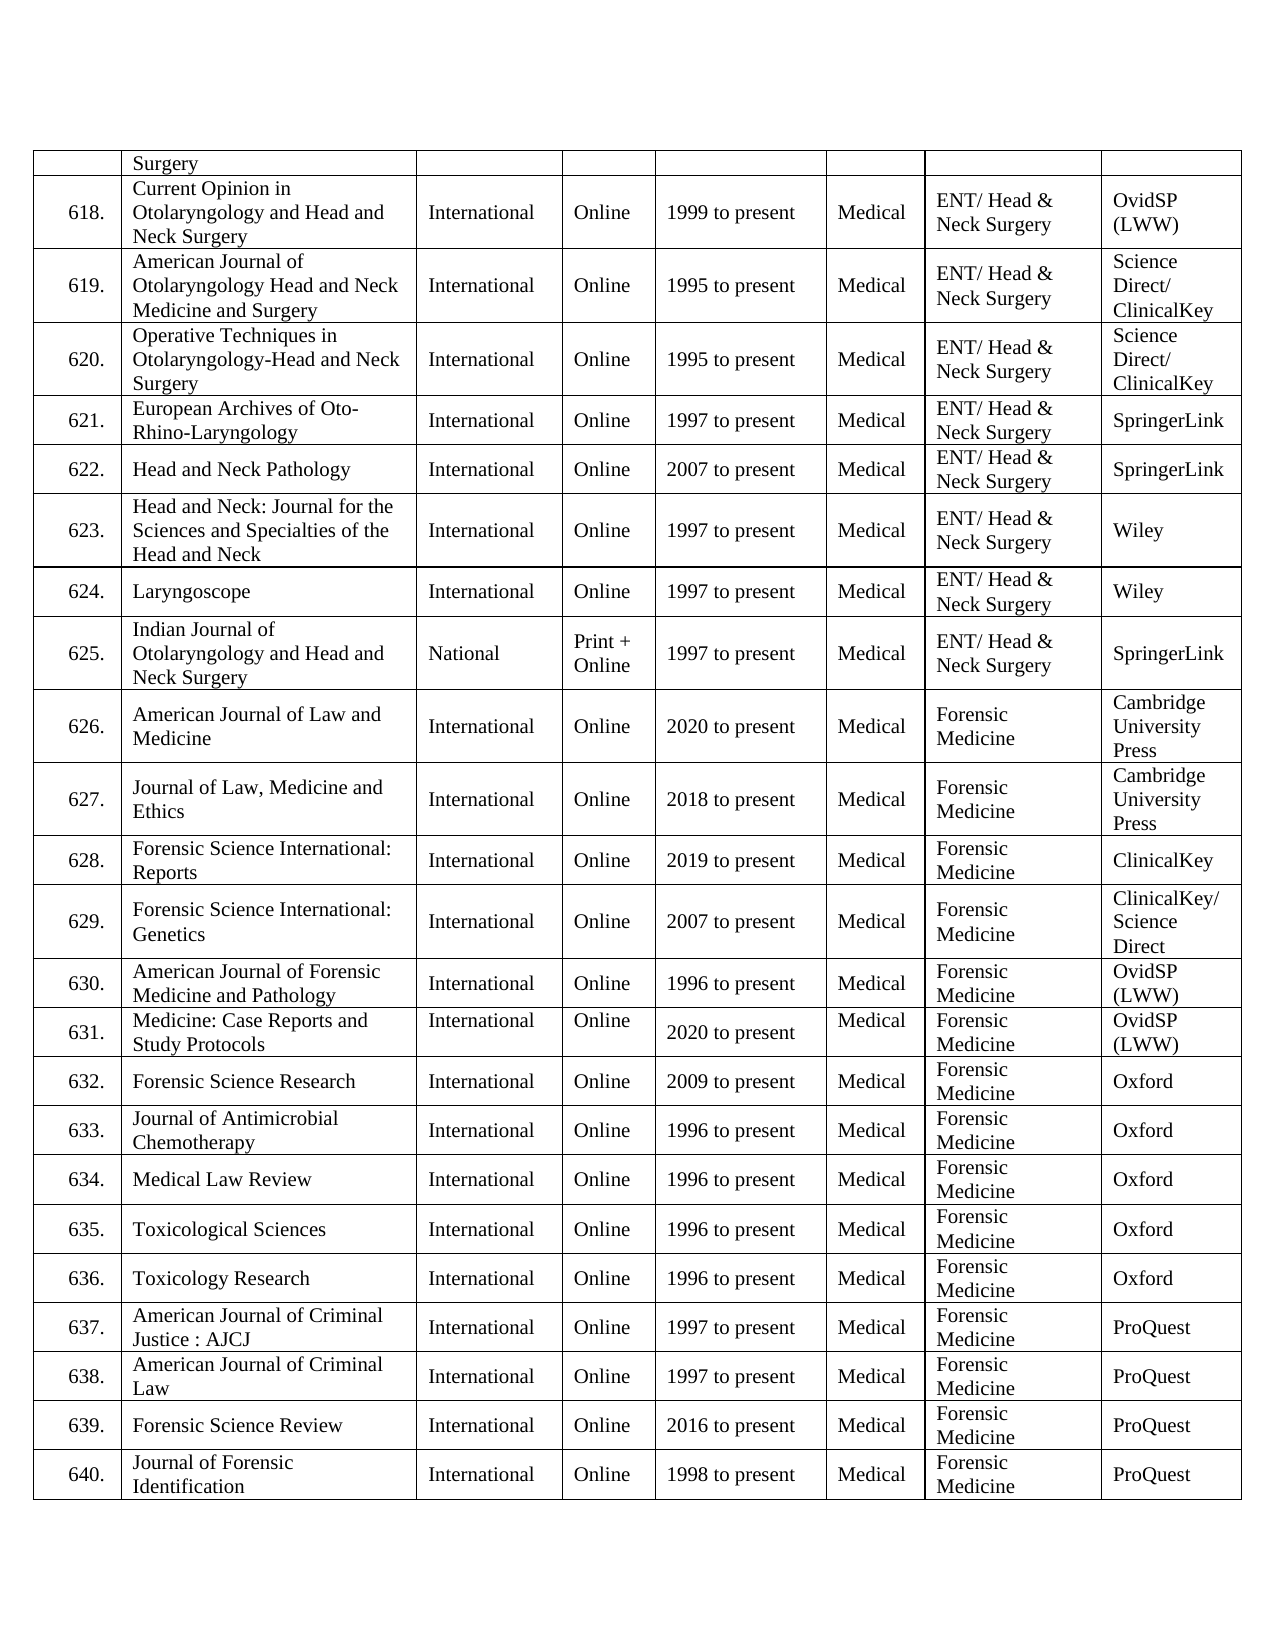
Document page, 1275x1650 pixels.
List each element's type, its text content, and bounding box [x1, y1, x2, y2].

table_cell International [417, 1450, 562, 1498]
table_cell Operative Techniques in Otolaryngology-Head and Neck Surgery [122, 323, 416, 395]
table_cell International [417, 1254, 562, 1302]
table_cell Science Direct/ ClinicalKey [1102, 323, 1241, 395]
table_cell [34, 1205, 121, 1253]
table_cell ENT/ Head & Neck Surgery [926, 568, 1101, 616]
table_cell 2007 to present [656, 885, 826, 958]
table_cell Toxicological Sciences [122, 1205, 416, 1253]
table_cell 1995 to present [656, 323, 826, 395]
table_cell [1102, 151, 1241, 175]
table_cell ENT/ Head & Neck Surgery [926, 445, 1101, 493]
table_cell [34, 1450, 121, 1498]
table_cell 1999 to present [656, 176, 826, 248]
table_cell [34, 959, 121, 1007]
table_cell American Journal of Criminal Justice : AJCJ [122, 1303, 416, 1351]
table_cell 1996 to present [656, 1205, 826, 1253]
table_cell Medical [827, 959, 924, 1007]
table_cell Online [563, 1008, 655, 1056]
table_cell ENT/ Head & Neck Surgery [926, 396, 1101, 444]
table_cell Forensic Medicine [926, 1401, 1101, 1449]
table_cell International [417, 885, 562, 958]
table_cell Online [563, 494, 655, 566]
table_cell Forensic Medicine [926, 836, 1101, 884]
table_cell Forensic Medicine [926, 1008, 1101, 1056]
table_cell Indian Journal of Otolaryngology and Head and Neck Surgery [122, 617, 416, 689]
table_cell Online [563, 568, 655, 616]
table_cell Online [563, 1303, 655, 1351]
table_cell Medical [827, 690, 924, 762]
table_cell Online [563, 396, 655, 444]
table_cell Medical [827, 568, 924, 616]
table_cell [34, 1057, 121, 1105]
table_cell International [417, 1352, 562, 1400]
table_cell Online [563, 1155, 655, 1203]
table_cell Journal of Antimicrobial Chemotherapy [122, 1106, 416, 1154]
table_cell Science Direct/ ClinicalKey [1102, 249, 1241, 322]
table_cell [34, 1106, 121, 1154]
table_cell Forensic Medicine [926, 690, 1101, 762]
table_cell Medical [827, 494, 924, 566]
table_cell Online [563, 1106, 655, 1154]
table_cell [34, 836, 121, 884]
table_cell Cambridge University Press [1102, 690, 1241, 762]
table_cell Medical [827, 1057, 924, 1105]
table_cell [34, 1155, 121, 1203]
table_cell Medicine: Case Reports and Study Protocols [122, 1008, 416, 1056]
table_cell International [417, 249, 562, 322]
table_cell International [417, 836, 562, 884]
table_cell Medical [827, 1303, 924, 1351]
table_cell International [417, 1008, 562, 1056]
table_cell Forensic Science International: Genetics [122, 885, 416, 958]
table_cell Online [563, 1205, 655, 1253]
table_cell International [417, 1106, 562, 1154]
table_cell 2016 to present [656, 1401, 826, 1449]
table_cell 2018 to present [656, 763, 826, 835]
table_cell Forensic Medicine [926, 885, 1101, 958]
table_cell [34, 151, 121, 175]
table_cell Forensic Medicine [926, 1303, 1101, 1351]
table_cell Medical [827, 445, 924, 493]
table_cell 1998 to present [656, 1450, 826, 1498]
table_cell 1996 to present [656, 1254, 826, 1302]
table_cell ClinicalKey [1102, 836, 1241, 884]
table_cell American Journal of Criminal Law [122, 1352, 416, 1400]
table_cell 1997 to present [656, 396, 826, 444]
table_cell Print + Online [563, 617, 655, 689]
table_cell Medical [827, 1106, 924, 1154]
table_cell International [417, 1155, 562, 1203]
table_cell 1997 to present [656, 494, 826, 566]
table_cell OvidSP (LWW) [1102, 176, 1241, 248]
table_cell Forensic Medicine [926, 1106, 1101, 1154]
table_cell Medical [827, 1155, 924, 1203]
table_cell [563, 151, 655, 175]
table_cell [926, 151, 1101, 175]
table_cell Forensic Science Research [122, 1057, 416, 1105]
table_cell [34, 176, 121, 248]
table_cell Oxford [1102, 1254, 1241, 1302]
table_cell International [417, 176, 562, 248]
table_cell [34, 494, 121, 566]
table_cell International [417, 445, 562, 493]
table_cell 1996 to present [656, 1155, 826, 1203]
table_cell Online [563, 690, 655, 762]
table_cell [34, 1303, 121, 1351]
table_cell Medical [827, 396, 924, 444]
table_cell Forensic Medicine [926, 1450, 1101, 1498]
table_cell Oxford [1102, 1057, 1241, 1105]
table_cell Oxford [1102, 1155, 1241, 1203]
table_cell International [417, 959, 562, 1007]
table_cell Medical [827, 1450, 924, 1498]
table_cell ProQuest [1102, 1401, 1241, 1449]
table_cell [34, 568, 121, 616]
table_cell Medical [827, 836, 924, 884]
table_cell ENT/ Head & Neck Surgery [926, 617, 1101, 689]
table_cell International [417, 690, 562, 762]
table_cell American Journal of Otolaryngology Head and Neck Medicine and Surgery [122, 249, 416, 322]
table_cell Online [563, 445, 655, 493]
table_cell International [417, 763, 562, 835]
table_cell Online [563, 1352, 655, 1400]
table_cell Medical Law Review [122, 1155, 416, 1203]
table_cell European Archives of Oto-Rhino-Laryngology [122, 396, 416, 444]
table_cell Oxford [1102, 1106, 1241, 1154]
table_cell Wiley [1102, 568, 1241, 616]
table_cell [34, 690, 121, 762]
table_cell [34, 396, 121, 444]
table_cell [827, 151, 924, 175]
table_cell Medical [827, 1008, 924, 1056]
table_cell Forensic Science International: Reports [122, 836, 416, 884]
table_cell [34, 885, 121, 958]
table_cell Journal of Law, Medicine and Ethics [122, 763, 416, 835]
table_cell Online [563, 1450, 655, 1498]
table_cell [34, 1401, 121, 1449]
table_cell SpringerLink [1102, 445, 1241, 493]
table_cell Online [563, 323, 655, 395]
table_cell Online [563, 885, 655, 958]
table_cell National [417, 617, 562, 689]
table_cell [34, 1254, 121, 1302]
table_cell [417, 151, 562, 175]
table_cell Surgery [122, 151, 416, 175]
table_cell ENT/ Head & Neck Surgery [926, 494, 1101, 566]
table_cell ProQuest [1102, 1450, 1241, 1498]
table_cell 1997 to present [656, 1352, 826, 1400]
table_cell Forensic Medicine [926, 763, 1101, 835]
table_cell ENT/ Head & Neck Surgery [926, 249, 1101, 322]
table_cell Forensic Medicine [926, 1205, 1101, 1253]
table_cell Online [563, 959, 655, 1007]
table_cell 1995 to present [656, 249, 826, 322]
table_cell Wiley [1102, 494, 1241, 566]
table_cell 2009 to present [656, 1057, 826, 1105]
table_cell International [417, 494, 562, 566]
table_cell International [417, 396, 562, 444]
table_cell 1997 to present [656, 1303, 826, 1351]
table_cell ENT/ Head & Neck Surgery [926, 176, 1101, 248]
table_cell ClinicalKey/ Science Direct [1102, 885, 1241, 958]
table_cell 1997 to present [656, 617, 826, 689]
table_cell Medical [827, 176, 924, 248]
table_cell American Journal of Law and Medicine [122, 690, 416, 762]
table_cell [656, 151, 826, 175]
table_cell [34, 323, 121, 395]
table_cell Forensic Medicine [926, 1057, 1101, 1105]
table_cell [34, 1352, 121, 1400]
table_cell Medical [827, 1401, 924, 1449]
table_cell Medical [827, 617, 924, 689]
table_cell Medical [827, 885, 924, 958]
table_cell Current Opinion in Otolaryngology and Head and Neck Surgery [122, 176, 416, 248]
table_cell Medical [827, 1205, 924, 1253]
table_cell Medical [827, 249, 924, 322]
table_cell 2007 to present [656, 445, 826, 493]
table_cell Forensic Medicine [926, 1254, 1101, 1302]
table_cell Toxicology Research [122, 1254, 416, 1302]
table_cell Online [563, 1057, 655, 1105]
table_cell International [417, 1057, 562, 1105]
table_cell 1996 to present [656, 1106, 826, 1154]
table_cell International [417, 568, 562, 616]
table_cell International [417, 1303, 562, 1351]
table_cell Journal of Forensic Identification [122, 1450, 416, 1498]
table_cell International [417, 1205, 562, 1253]
table_cell Forensic Medicine [926, 1155, 1101, 1203]
table_cell International [417, 1401, 562, 1449]
table_cell [34, 445, 121, 493]
table_cell ProQuest [1102, 1303, 1241, 1351]
table_cell 2020 to present [656, 1008, 826, 1056]
table_cell OvidSP (LWW) [1102, 1008, 1241, 1056]
table_cell Forensic Science Review [122, 1401, 416, 1449]
table_cell Online [563, 176, 655, 248]
table_cell Online [563, 763, 655, 835]
table_cell 1997 to present [656, 568, 826, 616]
table_cell ENT/ Head & Neck Surgery [926, 323, 1101, 395]
table_cell Medical [827, 323, 924, 395]
table_cell Head and Neck: Journal for the Sciences and Specialties of the Head and Neck [122, 494, 416, 566]
table_cell Laryngoscope [122, 568, 416, 616]
table_cell Medical [827, 1352, 924, 1400]
table_cell Forensic Medicine [926, 959, 1101, 1007]
table_cell [34, 617, 121, 689]
table_cell Online [563, 1401, 655, 1449]
table_cell American Journal of Forensic Medicine and Pathology [122, 959, 416, 1007]
table_cell Medical [827, 1254, 924, 1302]
table_cell 2019 to present [656, 836, 826, 884]
table_cell [34, 249, 121, 322]
table_cell [34, 1008, 121, 1056]
table_cell ProQuest [1102, 1352, 1241, 1400]
table_cell SpringerLink [1102, 617, 1241, 689]
table_cell Oxford [1102, 1205, 1241, 1253]
table_cell Cambridge University Press [1102, 763, 1241, 835]
table_cell 1996 to present [656, 959, 826, 1007]
table_cell International [417, 323, 562, 395]
table_cell SpringerLink [1102, 396, 1241, 444]
table_cell Online [563, 249, 655, 322]
table_cell [34, 763, 121, 835]
table_cell Online [563, 836, 655, 884]
table_cell Head and Neck Pathology [122, 445, 416, 493]
table_cell Forensic Medicine [926, 1352, 1101, 1400]
table_cell 2020 to present [656, 690, 826, 762]
table_cell Online [563, 1254, 655, 1302]
table_cell Medical [827, 763, 924, 835]
table_cell OvidSP (LWW) [1102, 959, 1241, 1007]
